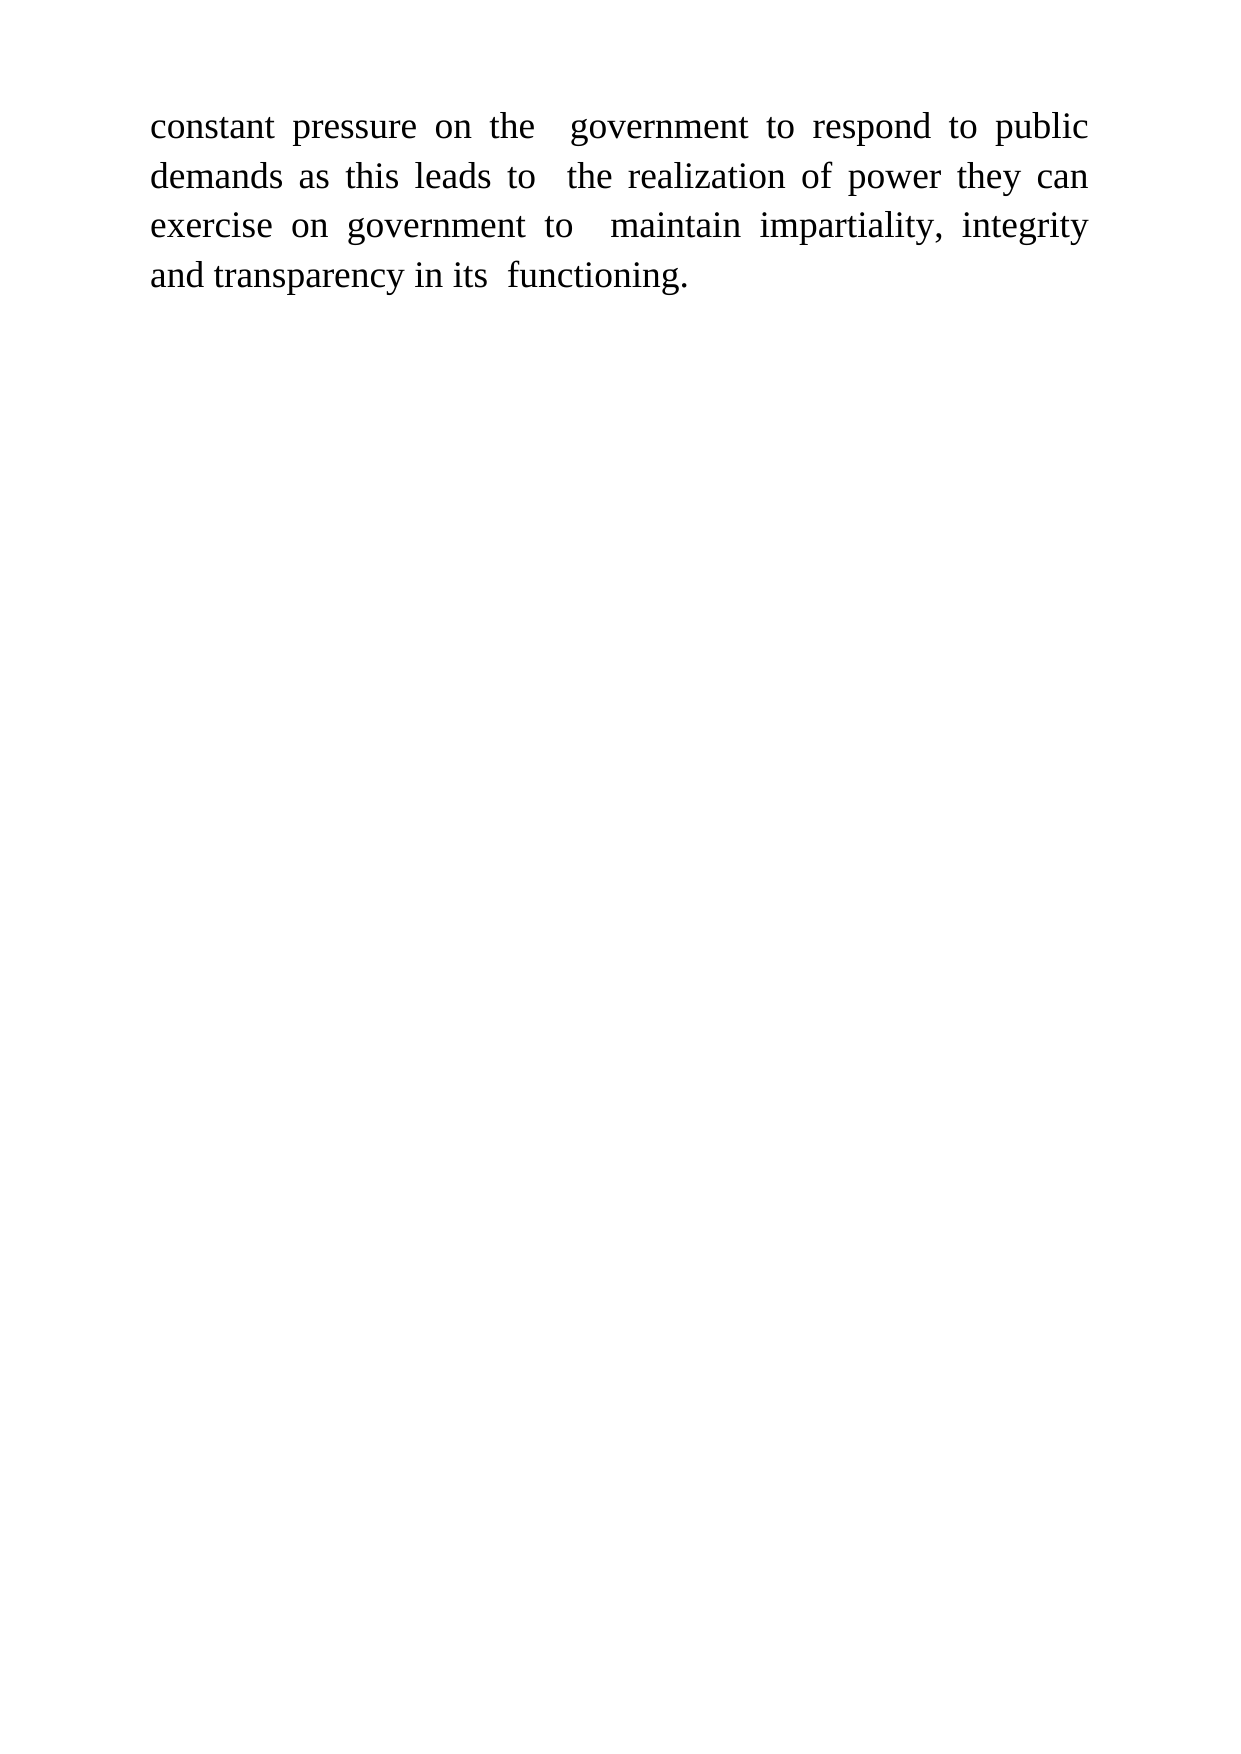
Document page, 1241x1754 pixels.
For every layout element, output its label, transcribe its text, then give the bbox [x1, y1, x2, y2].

text constant pressure on the government to respond to public demands as this leads to the realization of power they can exercise on government to maintain impartiality, integrity and transparency in its functioning. [150, 103, 1090, 295]
